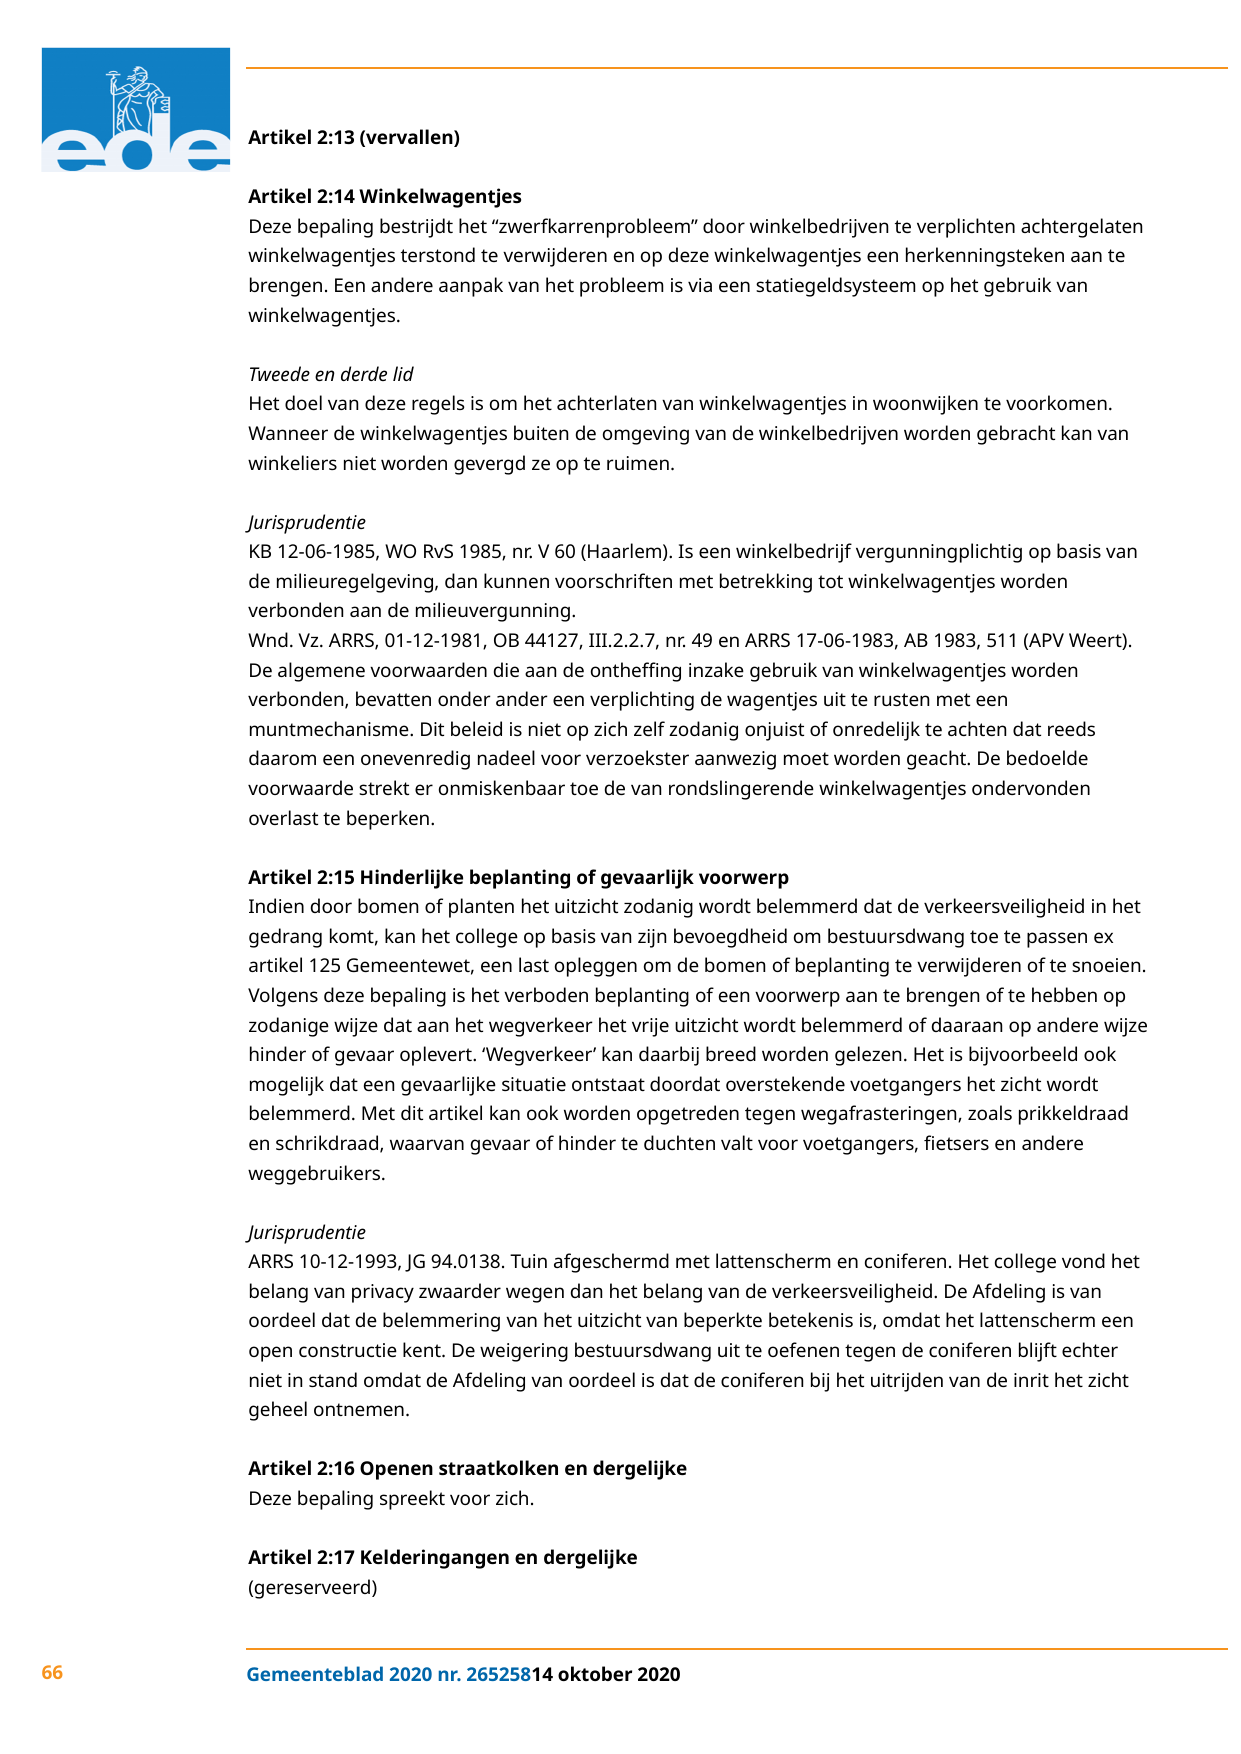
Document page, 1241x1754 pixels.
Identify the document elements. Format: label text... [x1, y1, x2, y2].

text Wnd. Vz. ARRS, 01-12-1981, OB 44127, III.2.2.7, nr. 49 en ARRS 17-06-1983, AB 1983, 511 (APV Weert). De algemene voorwaarden die aan de ontheffing inzake gebruik van winkelwagentjes worden verbonden, bevatten onder ander een verplichting de wagentjes uit te rusten met een muntmechanisme. Dit beleid is niet op zich zelf zodanig onjuist of onredelijk te achten dat reeds daarom een onevenredig nadeel voor verzoekster aanwezig moet worden geacht. De bedoelde voorwaarde strekt er onmiskenbaar toe de van rondslingerende winkelwagentjes ondervonden overlast te beperken. [248, 627, 1152, 831]
text (gereserveerd) [248, 1574, 1152, 1600]
text KB 12-06-1985, WO RvS 1985, nr. V 60 (Haarlem). Is een winkelbedrijf vergunningplichtig op basis van de milieuregelgeving, dan kunnen voorschriften met betrekking tot winkelwagentjes worden verbonden aan de milieuvergunning. [248, 538, 1152, 623]
text Artikel 2:14 Winkelwagentjes [248, 183, 1152, 209]
text Volgens deze bepaling is het verboden beplanting of een voorwerp aan te brengen of te hebben op zodanige wijze dat aan het wegverkeer het vrije uitzicht wordt belemmerd of daaraan op andere wijze hinder of gevaar oplevert. ‘Wegverkeer’ kan daarbij breed worden gelezen. Het is bijvoorbeeld ook mogelijk dat een gevaarlijke situatie ontstaat doordat overstekende voetgangers het zicht wordt belemmerd. Met dit artikel kan ook worden opgetreden tegen wegafrasteringen, zoals prikkeldraad en schrikdraad, waarvan gevaar of hinder te duchten valt voor voetgangers, fietsers en andere weggebruikers. [248, 982, 1152, 1186]
text Jurisprudentie [248, 1219, 1152, 1245]
text Deze bepaling spreekt voor zich. [248, 1485, 1152, 1511]
text Tweede en derde lid [248, 361, 1152, 387]
text Artikel 2:17 Kelderingangen en dergelijke [248, 1544, 1152, 1570]
text Het doel van deze regels is om het achterlaten van winkelwagentjes in woonwijken te voorkomen. Wanneer de winkelwagentjes buiten de omgeving van de winkelbedrijven worden gebracht kan van winkeliers niet worden gevergd ze op te ruimen. [248, 391, 1152, 476]
text Jurisprudentie [248, 509, 1152, 535]
text Artikel 2:16 Openen straatkolken en dergelijke [248, 1456, 1152, 1481]
text ARRS 10-12-1993, JG 94.0138. Tuin afgeschermd met lattenscherm en coniferen. Het college vond het belang van privacy zwaarder wegen dan het belang van de verkeersveiligheid. De Afdeling is van oordeel dat de belemmering van het uitzicht van beperkte betekenis is, omdat het lattenscherm een open constructie kent. De weigering bestuursdwang uit te oefenen tegen de coniferen blijft echter niet in stand omdat de Afdeling van oordeel is dat de coniferen bij het uitrijden van de inrit het zicht geheel ontnemen. [248, 1248, 1152, 1422]
picture [41, 47, 231, 172]
text Indien door bomen of planten het uitzicht zodanig wordt belemmerd dat de verkeersveiligheid in het gedrang komt, kan het college op basis van zijn bevoegdheid om bestuursdwang toe te passen ex artikel 125 Gemeentewet, een last opleggen om de bomen of beplanting te verwijderen of te snoeien. [248, 893, 1152, 978]
text Deze bepaling bestrijdt het “zwerfkarrenprobleem” door winkelbedrijven te verplichten achtergelaten winkelwagentjes terstond te verwijderen en op deze winkelwagentjes een herkenningsteken aan te brengen. Een andere aanpak van het probleem is via een statiegeldsysteem op het gebruik van winkelwagentjes. [248, 213, 1152, 328]
text Artikel 2:13 (vervallen) [248, 124, 1152, 150]
text Artikel 2:15 Hinderlijke beplanting of gevaarlijk voorwerp [248, 864, 1152, 890]
